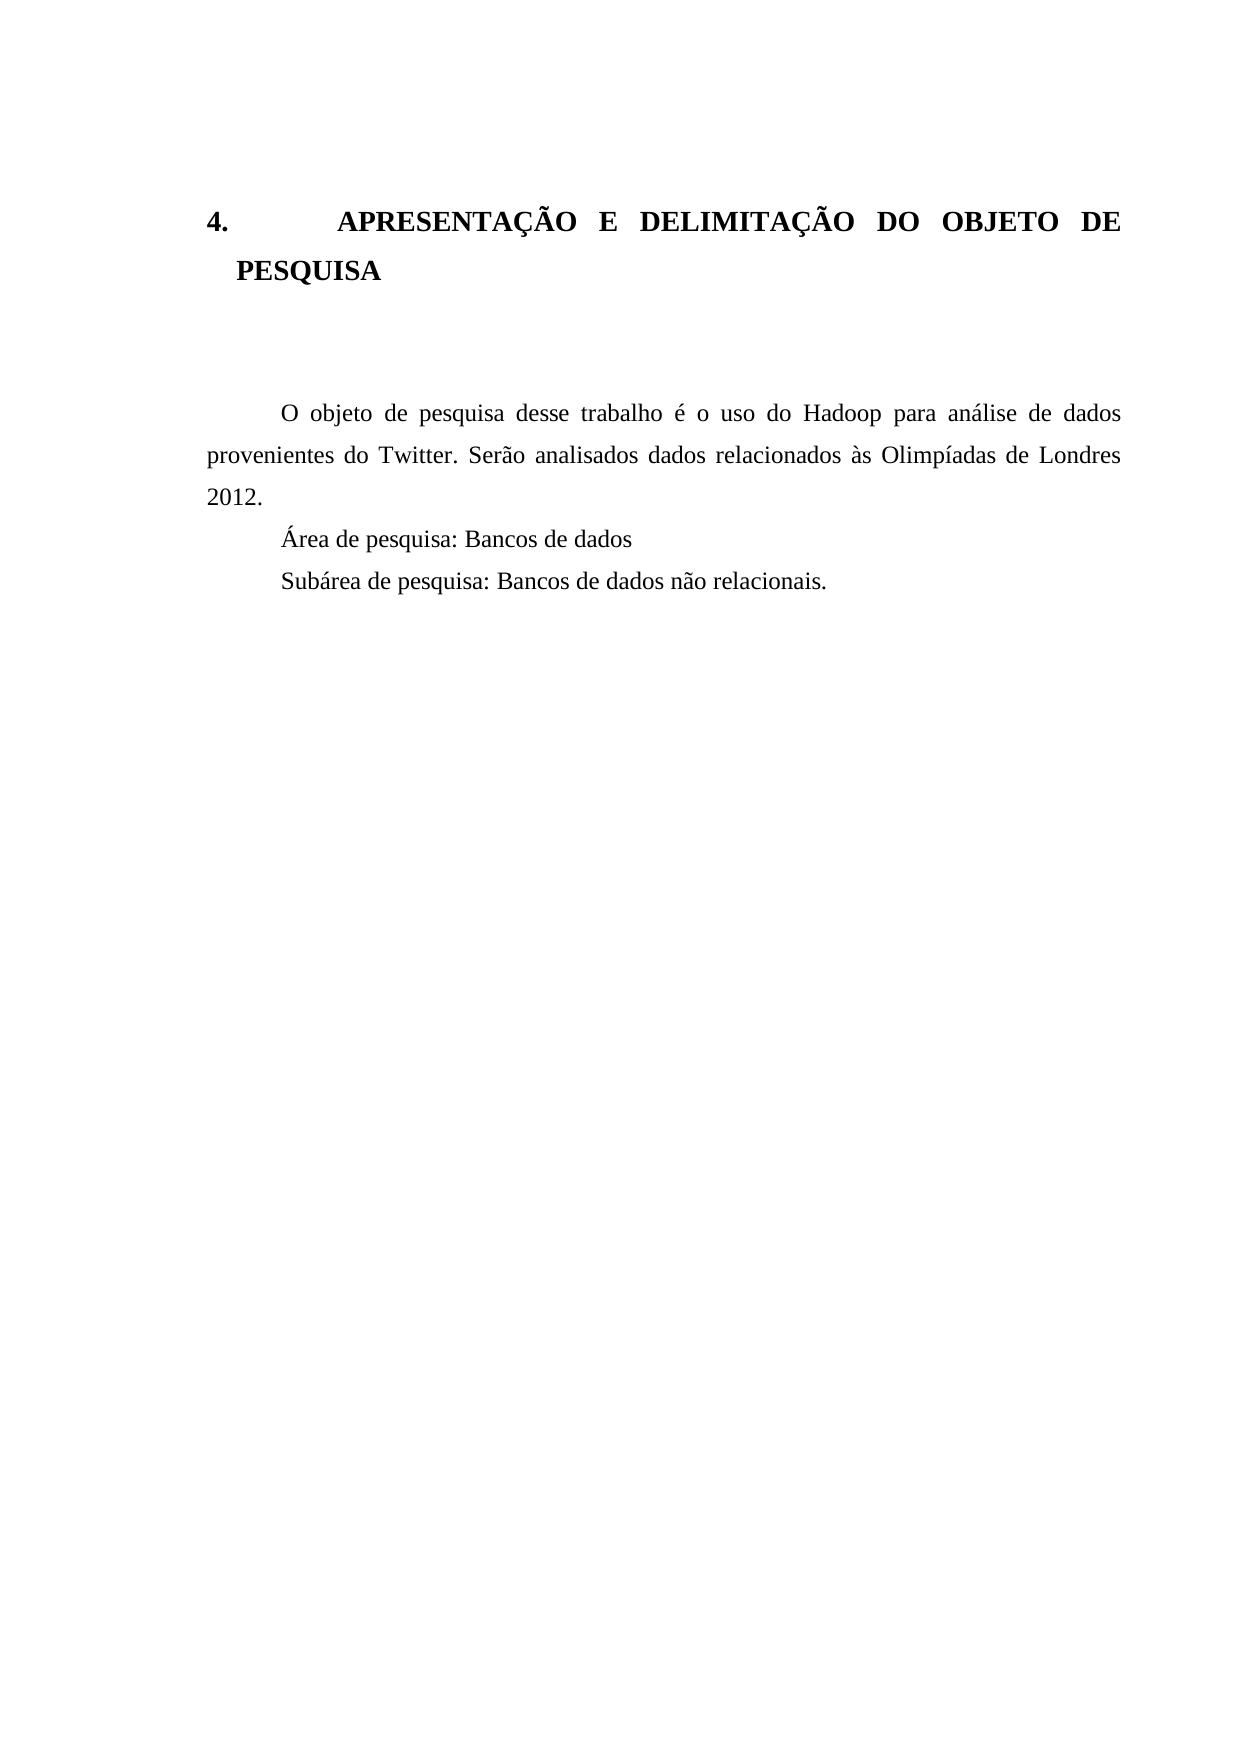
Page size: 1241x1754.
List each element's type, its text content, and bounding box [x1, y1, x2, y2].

text Área de pesquisa: Bancos de dados [207, 525, 1122, 553]
text Subárea de pesquisa: Bancos de dados não relacionais. [207, 567, 1122, 595]
subtitle APRESENTAÇÃO E DELIMITAÇÃO DO OBJETO DE PESQUISA [207, 205, 1122, 286]
text O objeto de pesquisa desse trabalho é o uso do Hadoop para análise de dados provenientes do Twitter. Serão analisados dados relacionados às Olimpíadas de Londres 2012. [207, 399, 1122, 511]
